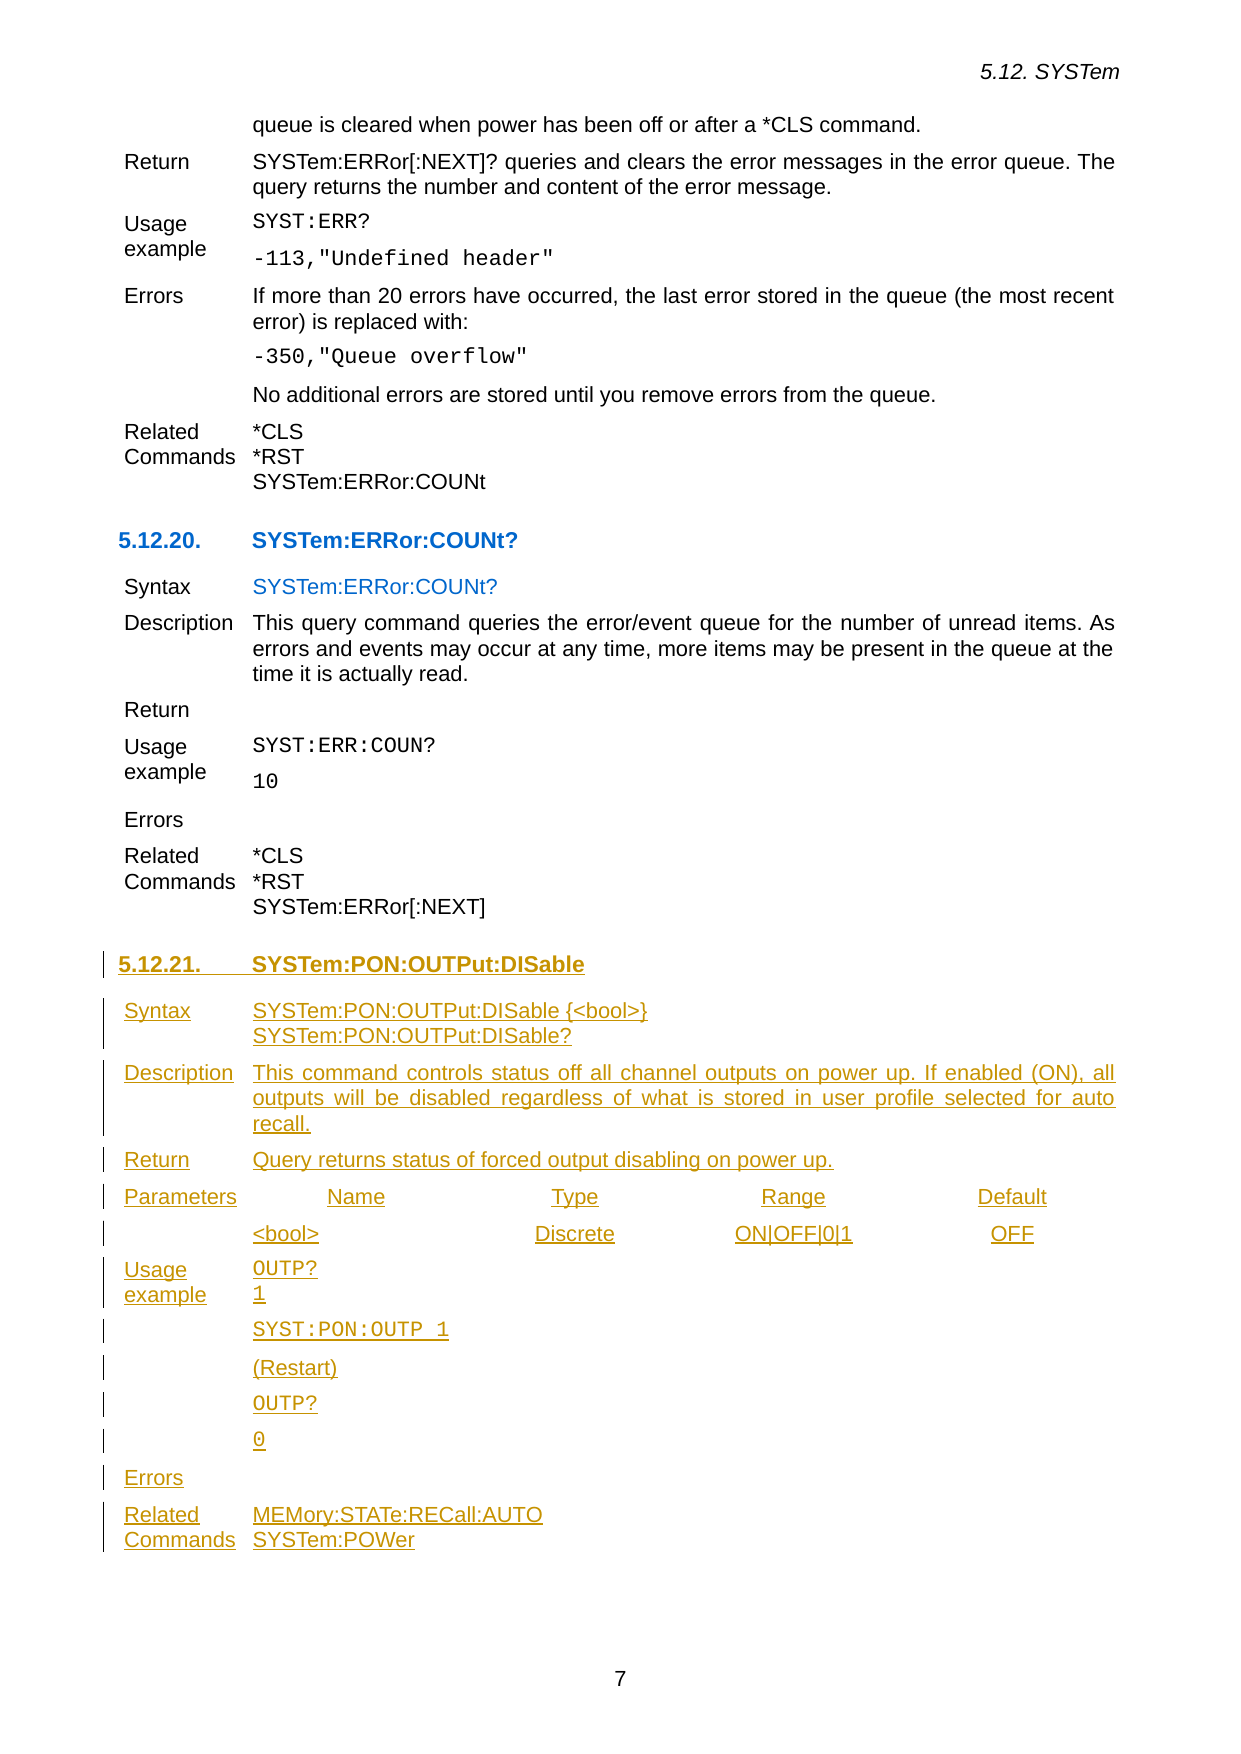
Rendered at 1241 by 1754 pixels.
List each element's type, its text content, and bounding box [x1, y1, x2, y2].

table_header SYSTem:PON:OUTPut:DISable {<bool>} SYSTem:PON:OUTPut:DISable? [247, 993, 1122, 1054]
table_cell Parameters [118, 1178, 247, 1251]
table_cell Name [247, 1178, 465, 1215]
table_cell SYSTem:ERRor[:NEXT]? queries and clears the error messages in the error queue. The query returns the number and content of the error message. [247, 143, 1122, 205]
table_header SYSTem:ERRor:COUNt? [247, 568, 1122, 604]
table_cell Query returns status of forced output disabling on power up. [247, 1141, 1122, 1178]
table_cell Range [684, 1178, 903, 1215]
table_cell [247, 1459, 1122, 1496]
table_cell [247, 692, 1122, 728]
table_cell This command controls status off all channel outputs on power up. If enabled (ON), all outputs will be disabled regardless of what is stored in user profile selected for auto recall. [247, 1054, 1122, 1141]
table_cell ON|OFF|0|1 [684, 1215, 903, 1251]
table_cell Description [118, 1054, 247, 1141]
table_cell Usage example [118, 728, 247, 801]
table_header Syntax [118, 993, 247, 1054]
table_cell Return [118, 143, 247, 205]
table_cell *CLS *RST SYSTem:ERRor[:NEXT] [247, 838, 1122, 925]
table_cell Usage example [118, 205, 247, 278]
table_cell Errors [118, 278, 247, 413]
table_header Syntax [118, 568, 247, 604]
table_cell [118, 106, 247, 143]
table_cell SYST:ERR? -113,"Undefined header" [247, 205, 1122, 278]
table_cell [247, 801, 1122, 838]
table_cell Related Commands [118, 413, 247, 500]
table_cell Related Commands [118, 838, 247, 925]
table_cell OFF [903, 1215, 1122, 1251]
table_cell Return [118, 1141, 247, 1178]
table_cell This query command queries the error/event queue for the number of unread items. As errors and events may occur at any time, more items may be present in the queue at the time it is actually read. [247, 605, 1122, 692]
table_cell Errors [118, 1459, 247, 1496]
table_cell Description [118, 605, 247, 692]
subtitle SYSTem:PON:OUTPut:DISable [118, 951, 1122, 978]
table_cell Errors [118, 801, 247, 838]
table_cell Return [118, 692, 247, 728]
subtitle SYSTem:ERRor:COUNt? [118, 527, 1122, 553]
table_cell SYST:ERR:COUN? 10 [247, 728, 1122, 801]
table_cell If more than 20 errors have occurred, the last error stored in the queue (the most recent error) is replaced with: -350,"Queue overflow" No additional errors are stored until you remove errors from the queue. [247, 278, 1122, 413]
table_cell Discrete [465, 1215, 684, 1251]
table_cell queue is cleared when power has been off or after a *CLS command. [247, 106, 1122, 143]
table_cell OUTP? 1 SYST:PON:OUTP 1 (Restart) OUTP? 0 [247, 1251, 1122, 1459]
table_cell MEMory:STATe:RECall:AUTO SYSTem:POWer [247, 1496, 1122, 1558]
table_cell Usage example [118, 1251, 247, 1459]
table_cell Default [903, 1178, 1122, 1215]
table_cell <bool> [247, 1215, 465, 1251]
table_cell Related Commands [118, 1496, 247, 1558]
table_cell Type [465, 1178, 684, 1215]
table_cell *CLS *RST SYSTem:ERRor:COUNt [247, 413, 1122, 500]
